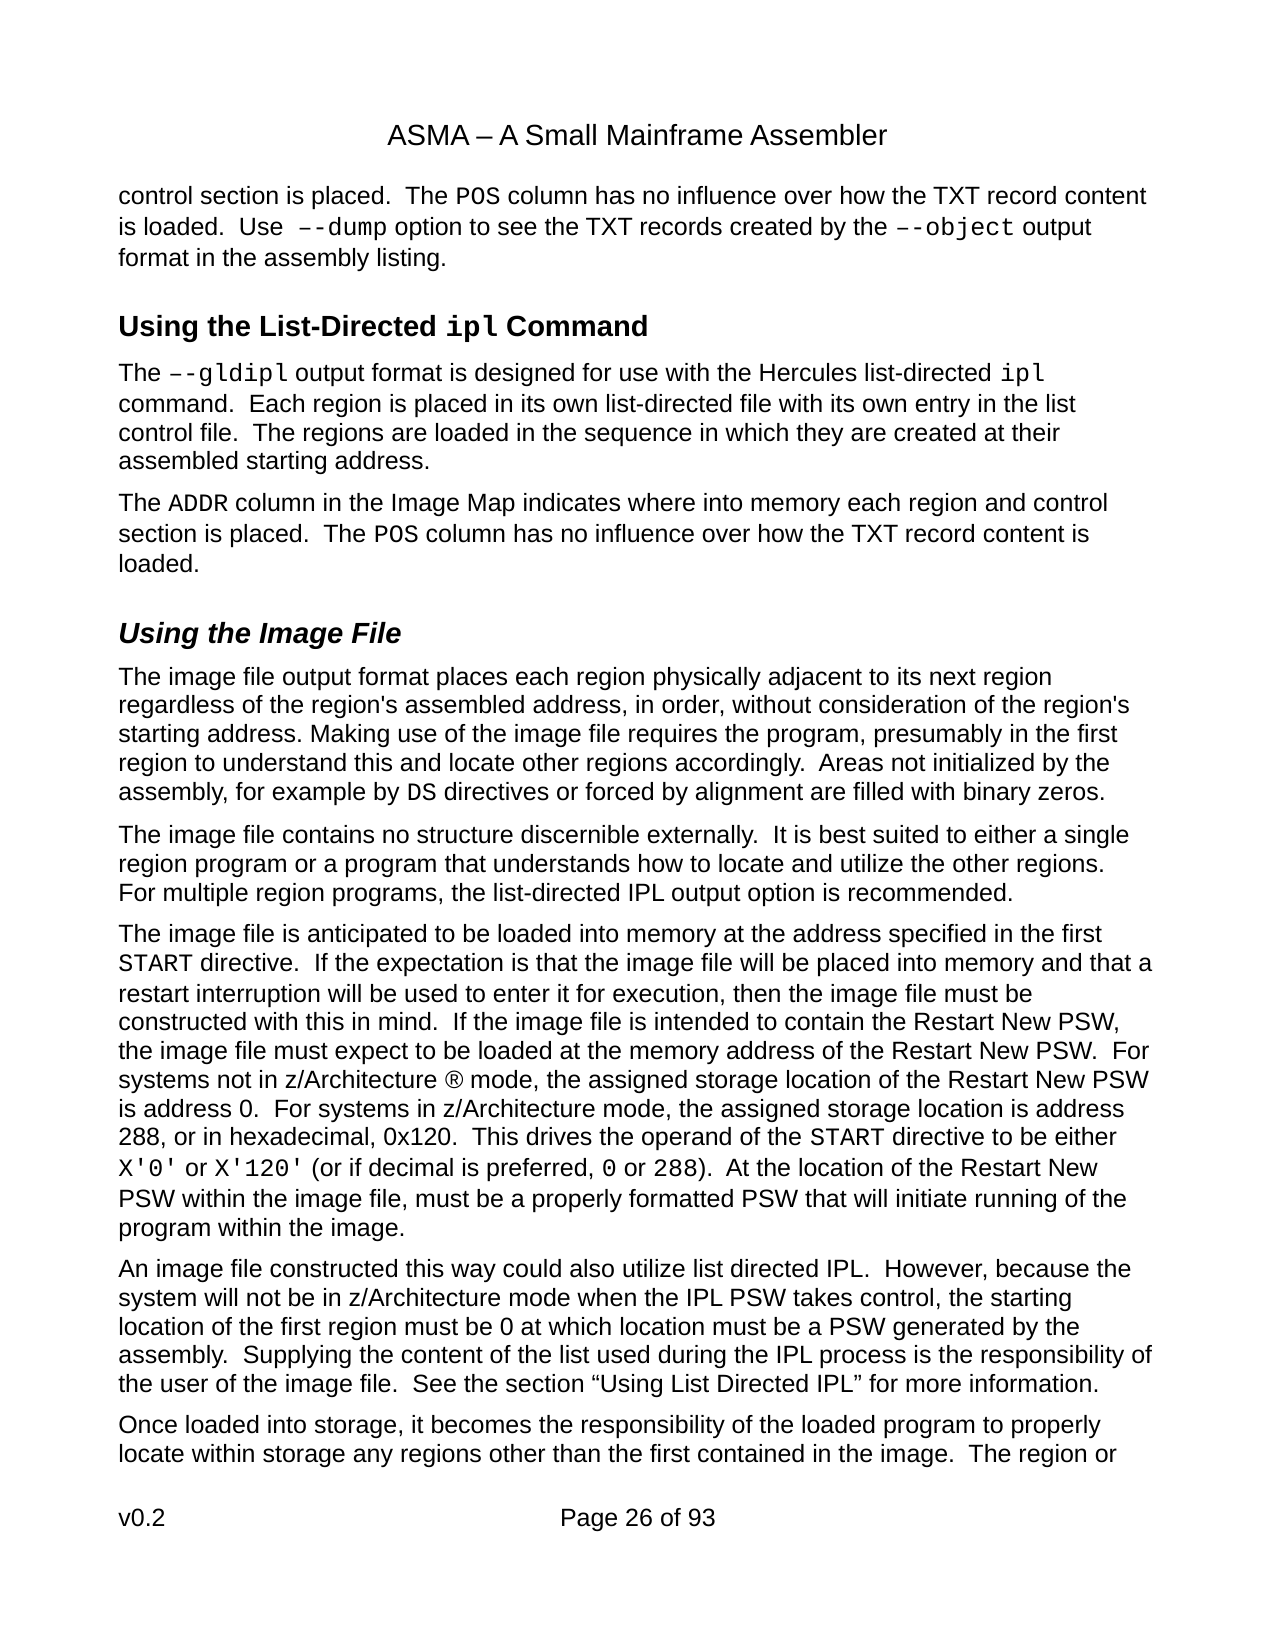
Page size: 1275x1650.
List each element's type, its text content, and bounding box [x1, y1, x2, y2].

text An image file constructed this way could also utilize list directed IPL. However, because the system will not be in z/Architecture mode when the IPL PSW takes control, the starting location of the first region must be 0 at which location must be a PSW generated by the assembly. Supplying the content of the list used during the IPL process is the responsibility of the user of the image file. See the section “Using List Directed IPL” for more information. [118, 1254, 1157, 1398]
text The image file output format places each region physically adjacent to its next region regardless of the region's assembled address, in order, without consideration of the region's starting address. Making use of the image file requires the program, presumably in the first region to understand this and locate other regions accordingly. Areas not initialized by the assembly, for example by DS directives or forced by alignment are filled with binary zeros. [118, 662, 1157, 808]
text The ADDR column in the Image Map indicates where into memory each region and control section is placed. The POS column has no influence over how the TXT record content is loaded. [118, 488, 1157, 578]
text Once loaded into storage, it becomes the responsibility of the loaded program to properly locate within storage any regions other than the first contained in the image. The region or [118, 1411, 1157, 1468]
text control section is placed. The POS column has no influence over how the TXT record content is loaded. Use –-dump option to see the TXT records created by the –-object output format in the assembly listing. [118, 181, 1157, 272]
subtitle Using the Image File [118, 616, 1157, 649]
subtitle Using the List-Directed ipl Command [118, 309, 1157, 345]
text The –-gldipl output format is designed for use with the Hercules list-directed ipl command. Each region is placed in its own list-directed file with its own entry in the list control file. The regions are loaded in the sequence in which they are created at their assembled starting address. [118, 358, 1157, 475]
text The image file contains no structure discernible externally. It is best suited to either a single region program or a program that understands how to locate and utilize the other regions. For multiple region programs, the list-directed IPL output option is recommended. [118, 820, 1157, 906]
text The image file is anticipated to be loaded into memory at the address specified in the first START directive. If the expectation is that the image file will be placed into memory and that a restart interruption will be used to enter it for execution, then the image file must be constructed with this in mind. If the image file is intended to contain the Restart New PSW, the image file must expect to be loaded at the memory address of the Restart New PSW. For systems not in z/Architecture ® mode, the assigned storage location of the Restart New PSW is address 0. For systems in z/Architecture mode, the assigned storage location is address 288, or in hexadecimal, 0x120. This drives the operand of the START directive to be either X'0' or X'120' (or if decimal is preferred, 0 or 288). At the location of the Restart New PSW within the image file, must be a properly formatted PSW that will initiate running of the program within the image. [118, 919, 1157, 1242]
